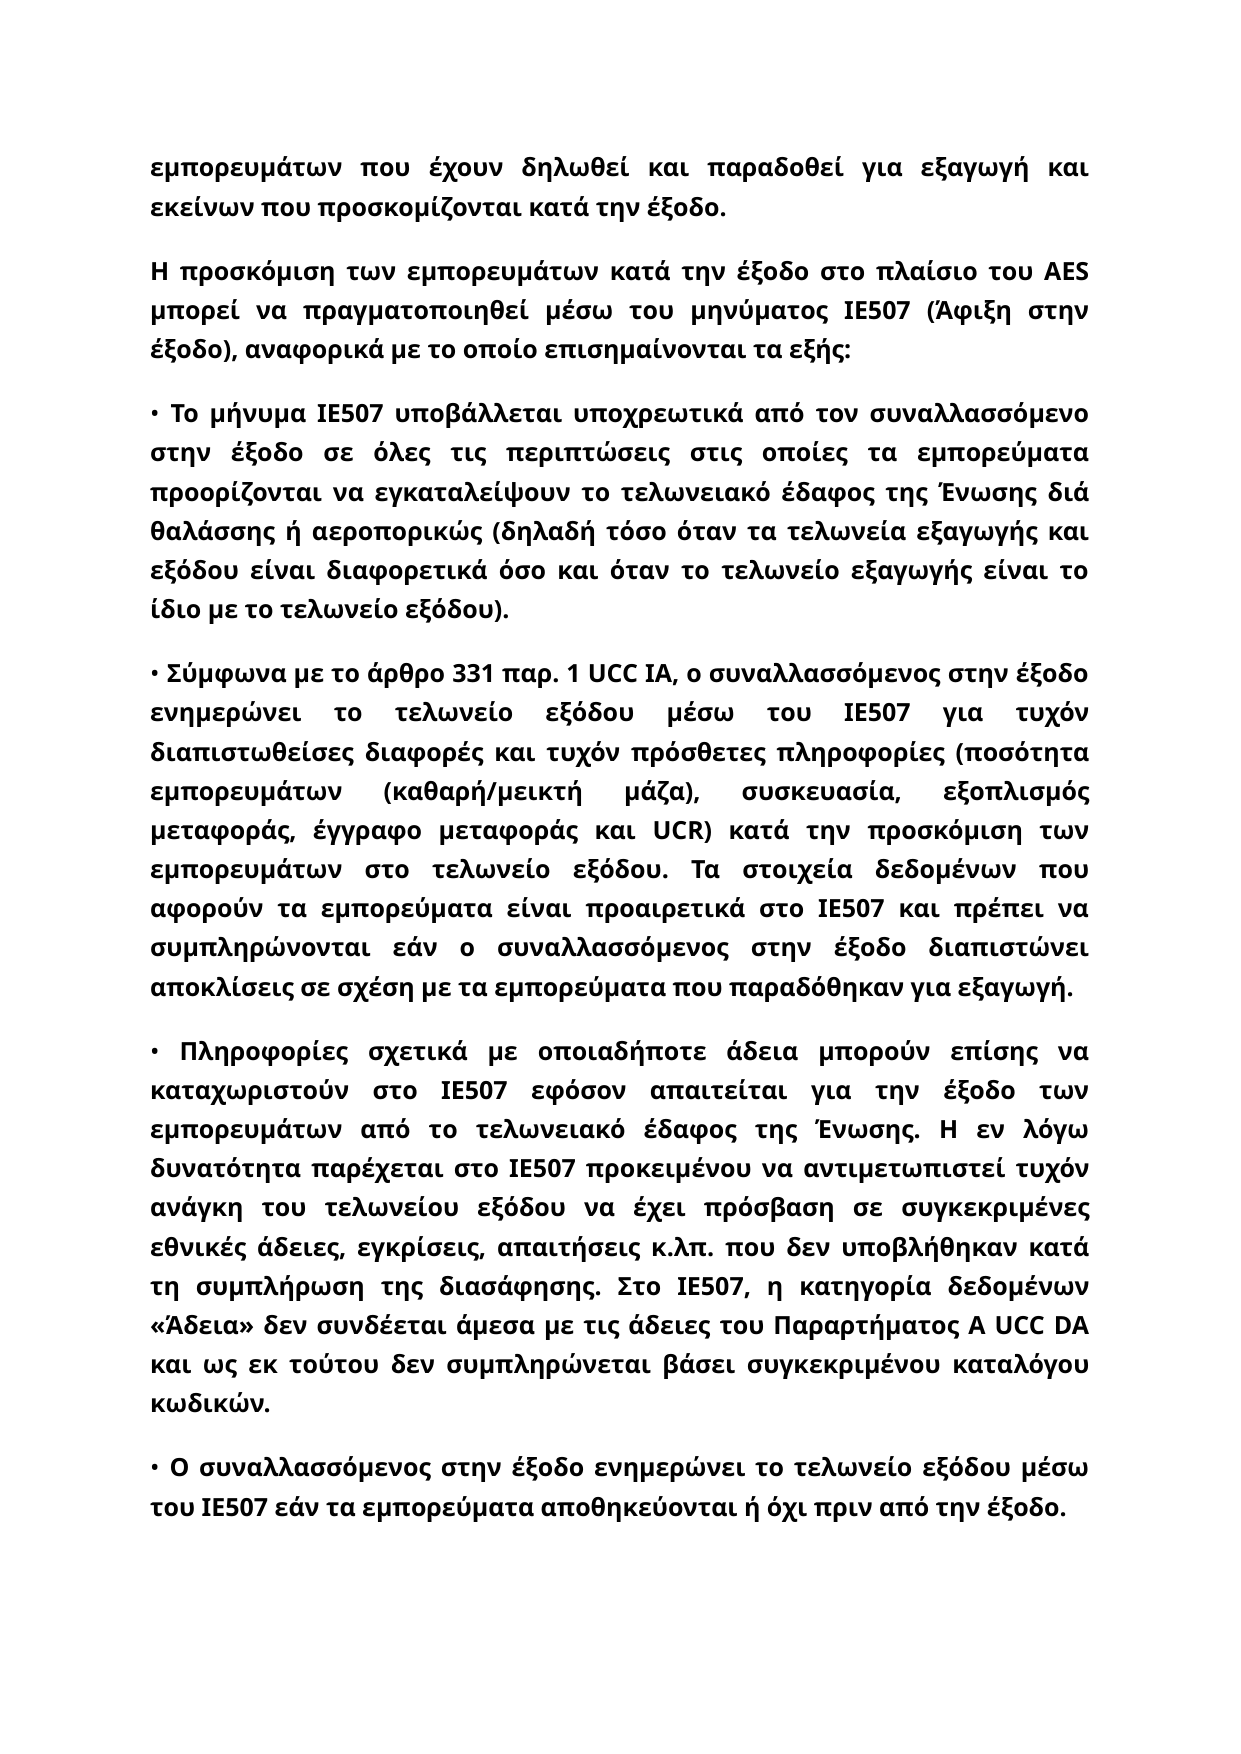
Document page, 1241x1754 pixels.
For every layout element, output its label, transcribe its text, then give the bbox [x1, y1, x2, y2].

text • Σύμφωνα με το άρθρο 331 παρ. 1 UCC IA, ο συναλλασσόμενος στην έξοδο ενημερώνει το τελωνείο εξόδου μέσω του ΙΕ507 για τυχόν διαπιστωθείσες διαφορές και τυχόν πρόσθετες πληροφορίες (ποσότητα εμπορευμάτων (καθαρή/μεικτή μάζα), συσκευασία, εξοπλισμός μεταφοράς, έγγραφο μεταφοράς και UCR) κατά την προσκόμιση των εμπορευμάτων στο τελωνείο εξόδου. Τα στοιχεία δεδομένων που αφορούν τα εμπορεύματα είναι προαιρετικά στο IE507 και πρέπει να συμπληρώνονται εάν ο συναλλασσόμενος στην έξοδο διαπιστώνει αποκλίσεις σε σχέση με τα εμπορεύματα που παραδόθηκαν για εξαγωγή. [150, 656, 1090, 1003]
text • Το μήνυμα ΙΕ507 υποβάλλεται υποχρεωτικά από τον συναλλασσόμενο στην έξοδο σε όλες τις περιπτώσεις στις οποίες τα εμπορεύματα προορίζονται να εγκαταλείψουν το τελωνειακό έδαφος της Ένωσης διά θαλάσσης ή αεροπορικώς (δηλαδή τόσο όταν τα τελωνεία εξαγωγής και εξόδου είναι διαφορετικά όσο και όταν το τελωνείο εξαγωγής είναι το ίδιο με το τελωνείο εξόδου). [150, 396, 1090, 626]
text • Πληροφορίες σχετικά με οποιαδήποτε άδεια μπορούν επίσης να καταχωριστούν στο IE507 εφόσον απαιτείται για την έξοδο των εμπορευμάτων από το τελωνειακό έδαφος της Ένωσης. Η εν λόγω δυνατότητα παρέχεται στο IE507 προκειμένου να αντιμετωπιστεί τυχόν ανάγκη του τελωνείου εξόδου να έχει πρόσβαση σε συγκεκριμένες εθνικές άδειες, εγκρίσεις, απαιτήσεις κ.λπ. που δεν υποβλήθηκαν κατά τη συμπλήρωση της διασάφησης. Στο IE507, η κατηγορία δεδομένων «Άδεια» δεν συνδέεται άμεσα με τις άδειες του Παραρτήματος Α UCC DA και ως εκ τούτου δεν συμπληρώνεται βάσει συγκεκριμένου καταλόγου κωδικών. [150, 1033, 1090, 1420]
text Η προσκόμιση των εμπορευμάτων κατά την έξοδο στο πλαίσιο του AES μπορεί να πραγματοποιηθεί μέσω του μηνύματος IE507 (Άφιξη στην έξοδο), αναφορικά με το οποίο επισημαίνονται τα εξής: [150, 253, 1090, 366]
text εμπορευμάτων που έχουν δηλωθεί και παραδοθεί για εξαγωγή και εκείνων που προσκομίζονται κατά την έξοδο. [150, 150, 1090, 223]
text • Ο συναλλασσόμενος στην έξοδο ενημερώνει το τελωνείο εξόδου μέσω του ΙΕ507 εάν τα εμπορεύματα αποθηκεύονται ή όχι πριν από την έξοδο. [150, 1450, 1090, 1523]
